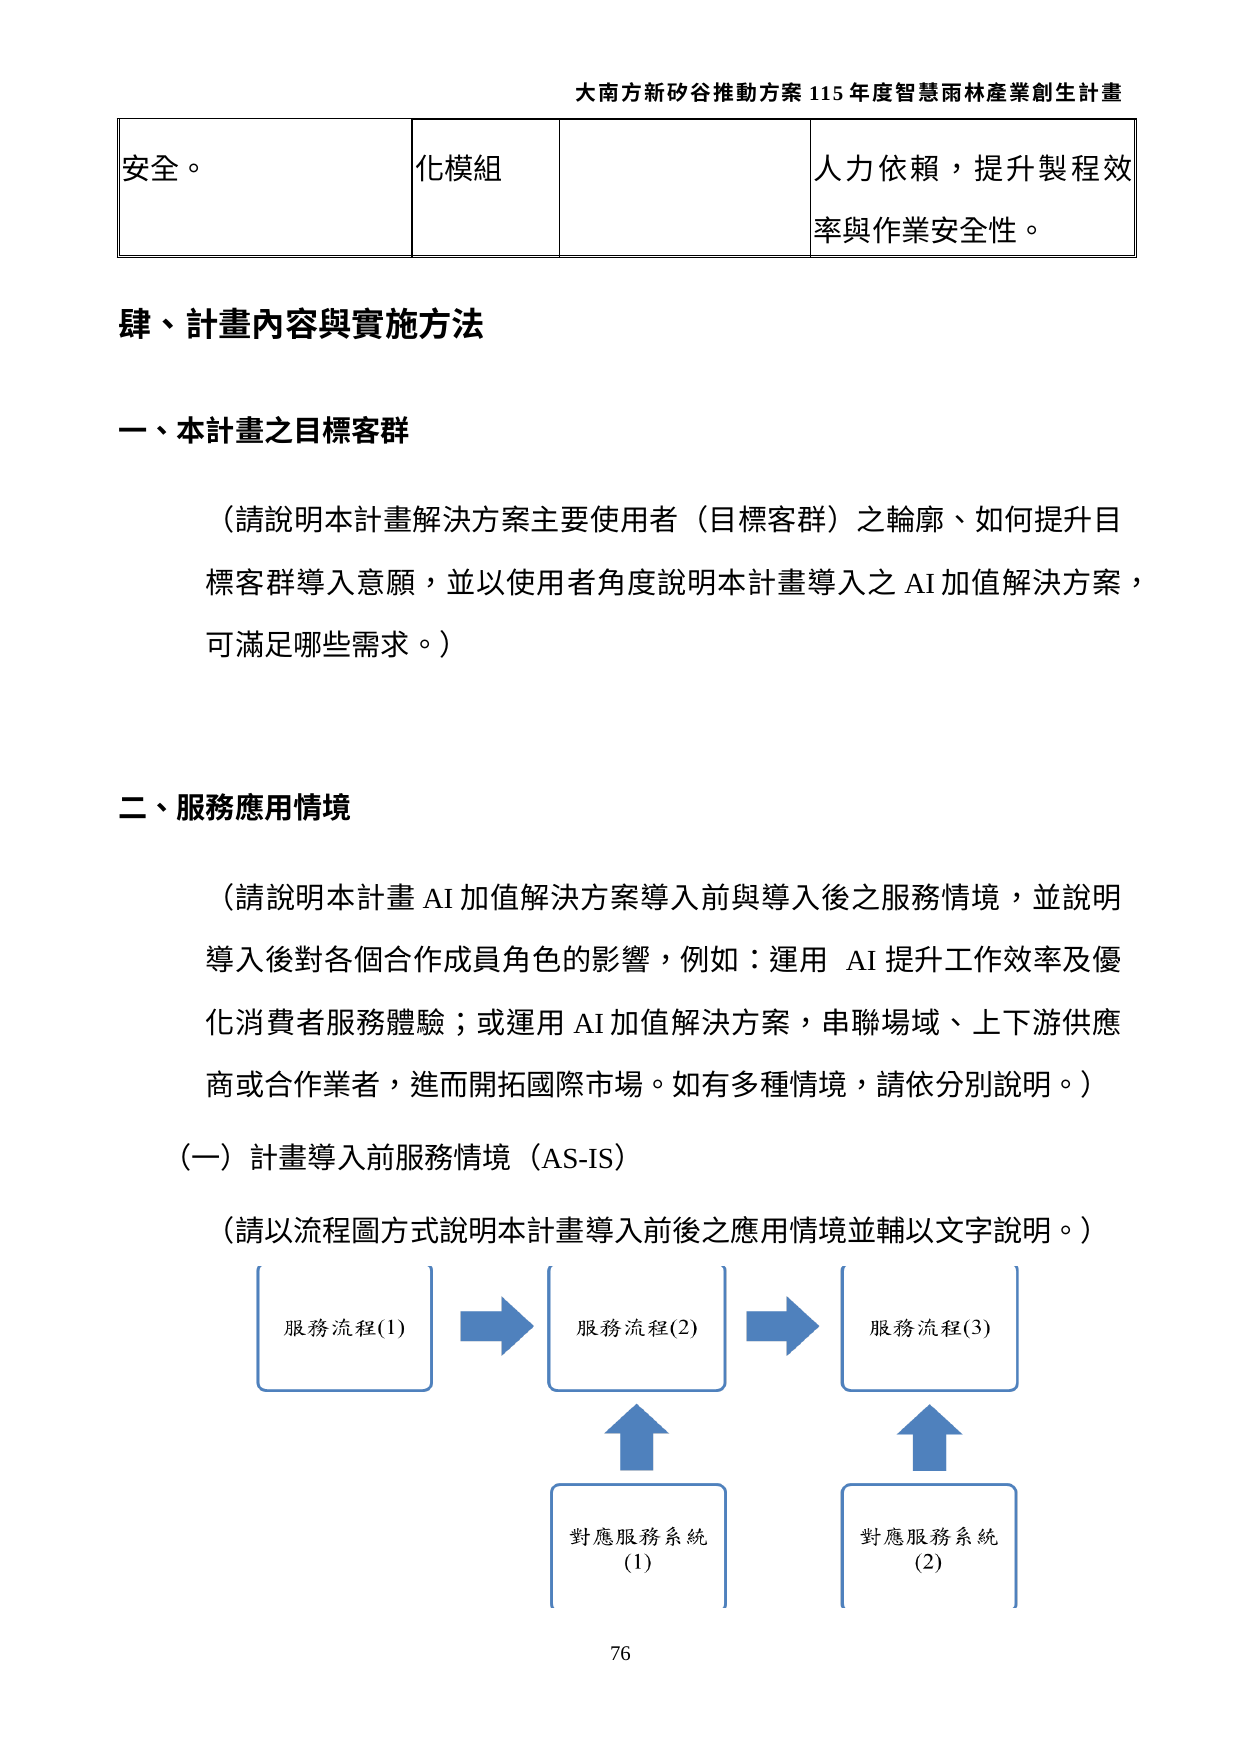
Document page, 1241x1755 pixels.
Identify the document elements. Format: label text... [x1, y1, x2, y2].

table_cell 安全。 [120, 119, 411, 255]
text （一）計畫導入前服務情境（AS-IS） [162, 1114, 1122, 1177]
subtitle 一、本計畫之目標客群 [118, 387, 1122, 449]
text （請以流程圖方式說明本計畫導入前後之應用情境並輔以文字說明。） [206, 1187, 1122, 1249]
table_cell 人力依賴，提升製程效率與作業安全性。 [811, 120, 1134, 255]
subtitle 肆、計畫內容與實施方法 [118, 280, 1122, 343]
text （請說明本計畫解決方案主要使用者（目標客群）之輪廓、如何提升目標客群導入意願，並以使用者角度說明本計畫導入之AI加值解決方案，可滿足哪些需求。） [206, 476, 1122, 664]
table_cell 化模組 [413, 120, 559, 255]
subtitle 二、服務應用情境 [118, 764, 1122, 826]
text （請說明本計畫AI加值解決方案導入前與導入後之服務情境，並說明導入後對各個合作成員角色的影響，例如：運用 AI 提升工作效率及優化消費者服務體驗；或運用AI加值解決方案，串聯場域、上下游供應商或合作業者，進而開拓國際市場。如有多種情境，請依分別說明。） [206, 854, 1122, 1104]
table_cell [560, 120, 810, 255]
